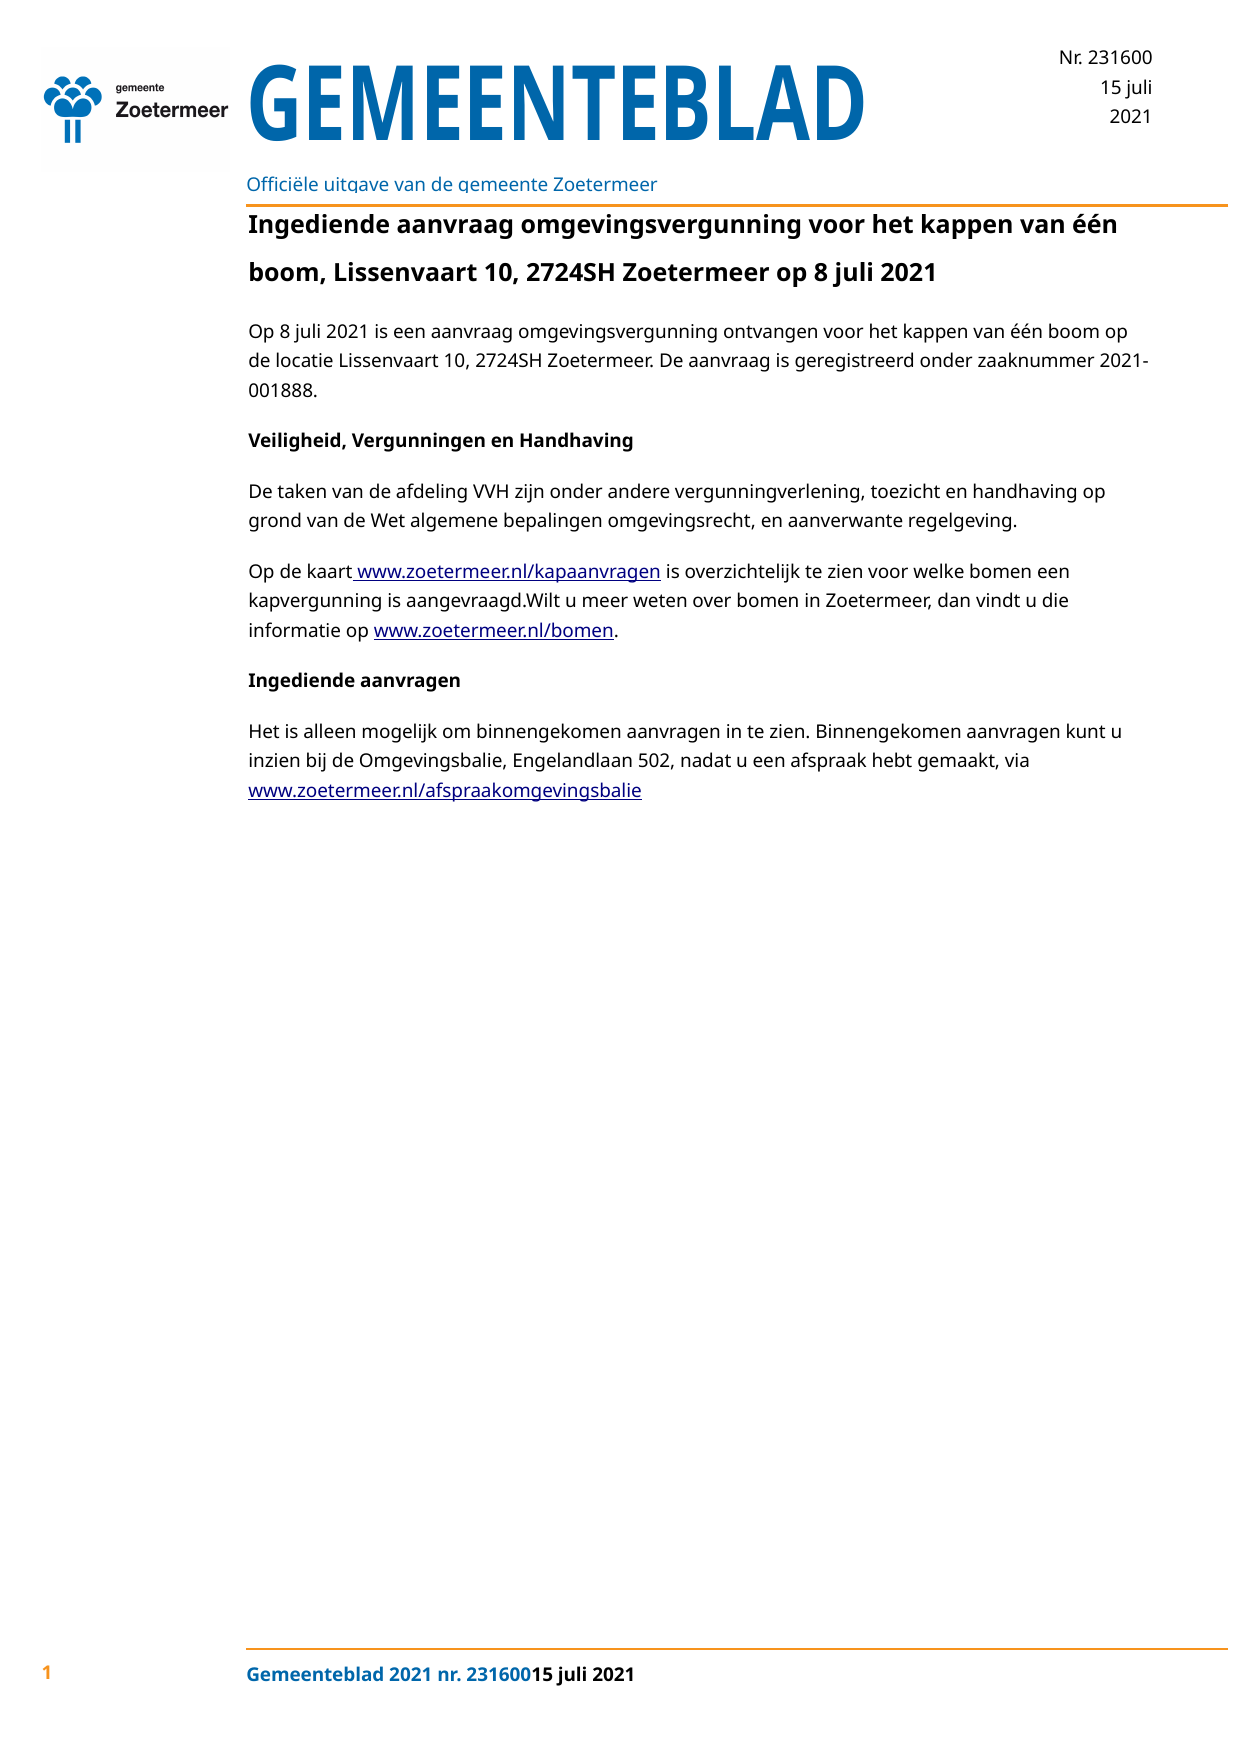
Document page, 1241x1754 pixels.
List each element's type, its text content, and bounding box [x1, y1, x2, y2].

text Ingediende aanvraag omgevingsvergunning voor het kappen van één boom, Lissenvaart 10, 2724SH Zoetermeer op 8 juli 2021 [248, 207, 1152, 288]
text Het is alleen mogelijk om binnengekomen aanvragen in te zien. Binnengekomen aanvragen kunt u inzien bij de Omgevingsbalie, Engelandlaan 502, nadat u een afspraak hebt gemaakt, via www.zoetermeer.nl/afspraakomgevingsbalie [248, 718, 1152, 803]
text Ingediende aanvragen [248, 667, 1152, 693]
text Op 8 juli 2021 is een aanvraag omgevingsvergunning ontvangen voor het kappen van één boom op de locatie Lissenvaart 10, 2724SH Zoetermeer. De aanvraag is geregistreerd onder zaaknummer 2021-001888. [248, 318, 1152, 403]
text Veiligheid, Vergunningen en Handhaving [248, 427, 1152, 453]
text De taken van de afdeling VVH zijn onder andere vergunningverlening, toezicht en handhaving op grond van de Wet algemene bepalingen omgevingsrecht, en aanverwante regelgeving. [248, 478, 1152, 533]
text Op de kaart www.zoetermeer.nl/kapaanvragen is overzichtelijk te zien voor welke bomen een kapvergunning is aangevraagd.Wilt u meer weten over bomen in Zoetermeer, dan vindt u die informatie op www.zoetermeer.nl/bomen. [248, 558, 1152, 643]
picture [41, 47, 231, 172]
